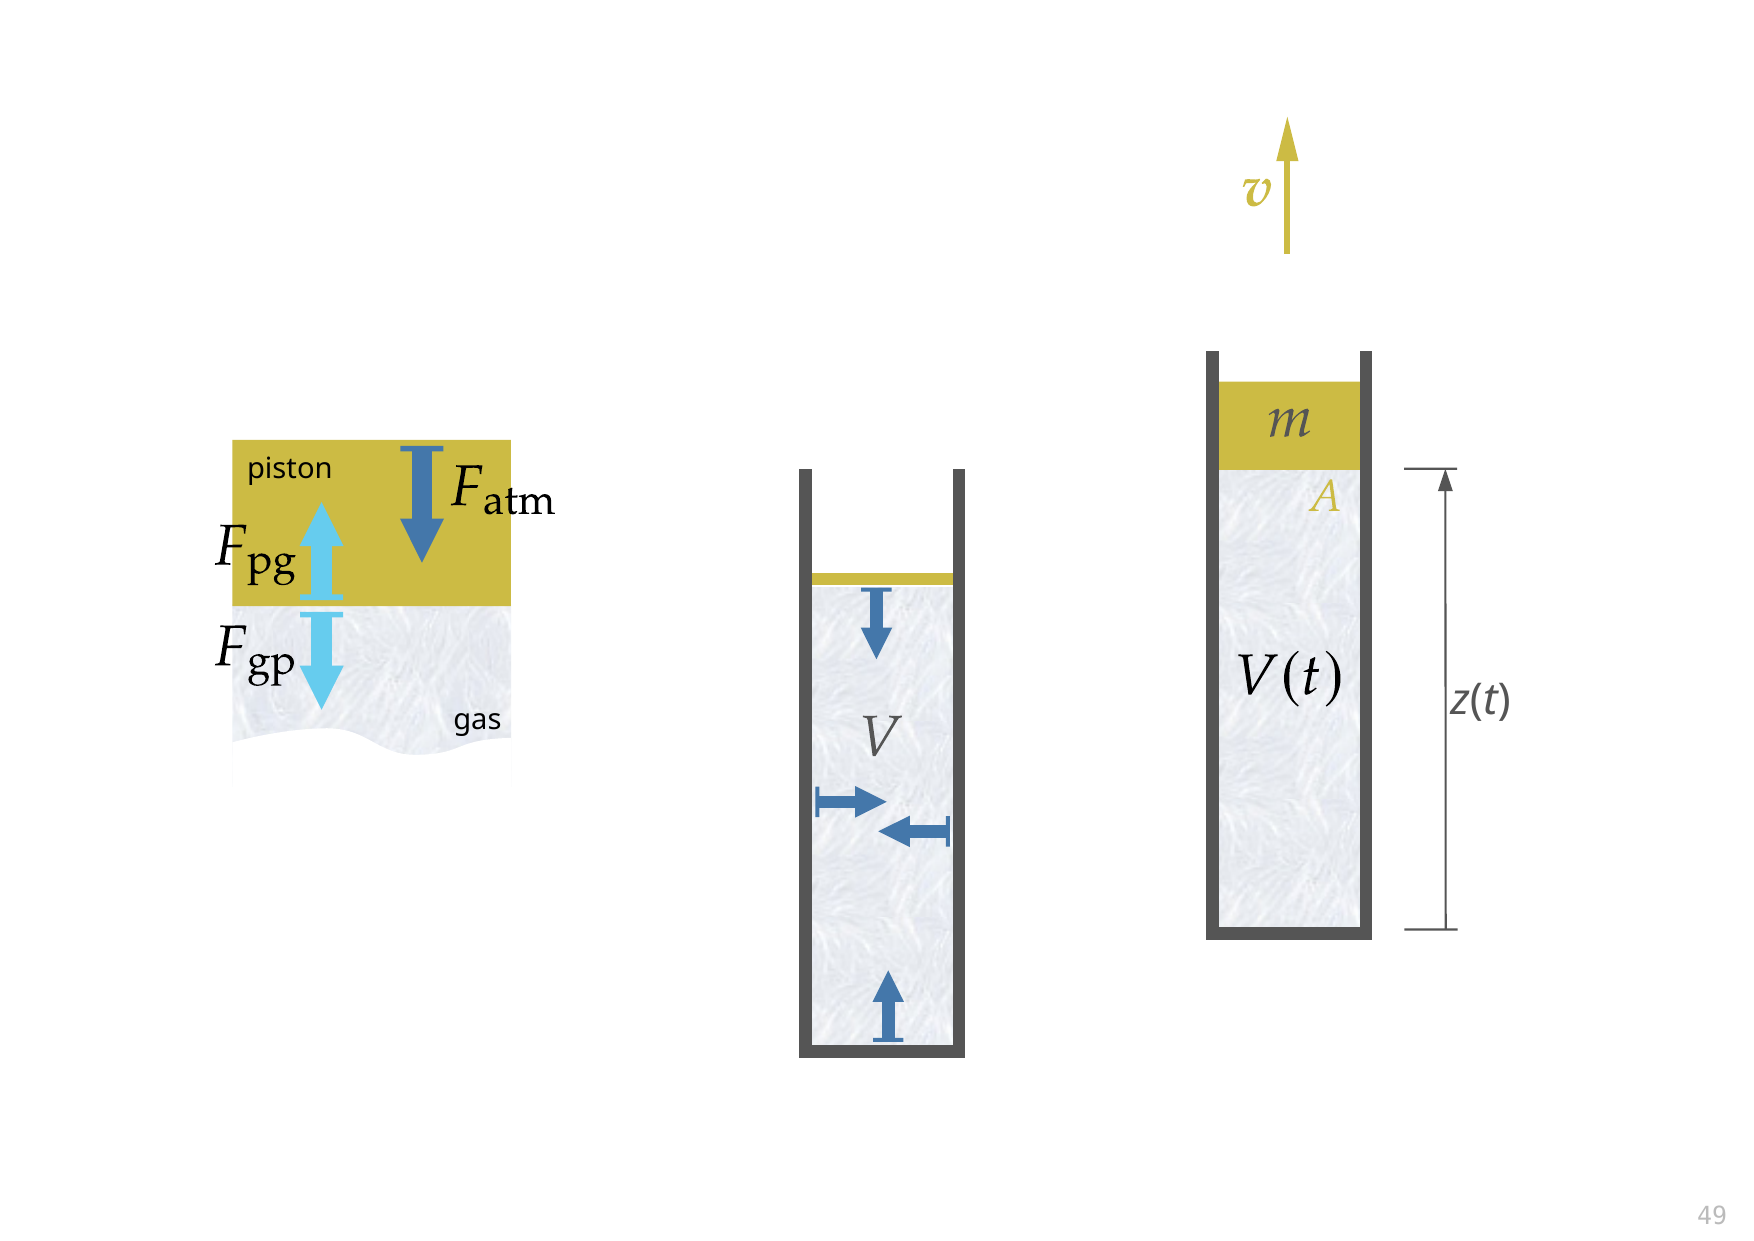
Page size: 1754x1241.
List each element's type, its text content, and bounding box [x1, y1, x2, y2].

text_box z(t) [1435, 660, 1444, 726]
text_box [812, 587, 953, 1045]
text_box [1242, 178, 1272, 207]
text_box gas [438, 690, 512, 736]
text_box [214, 439, 555, 793]
text_box piston [232, 439, 344, 485]
text_box [1219, 381, 1360, 927]
text_box z(t) [1447, 660, 1529, 726]
